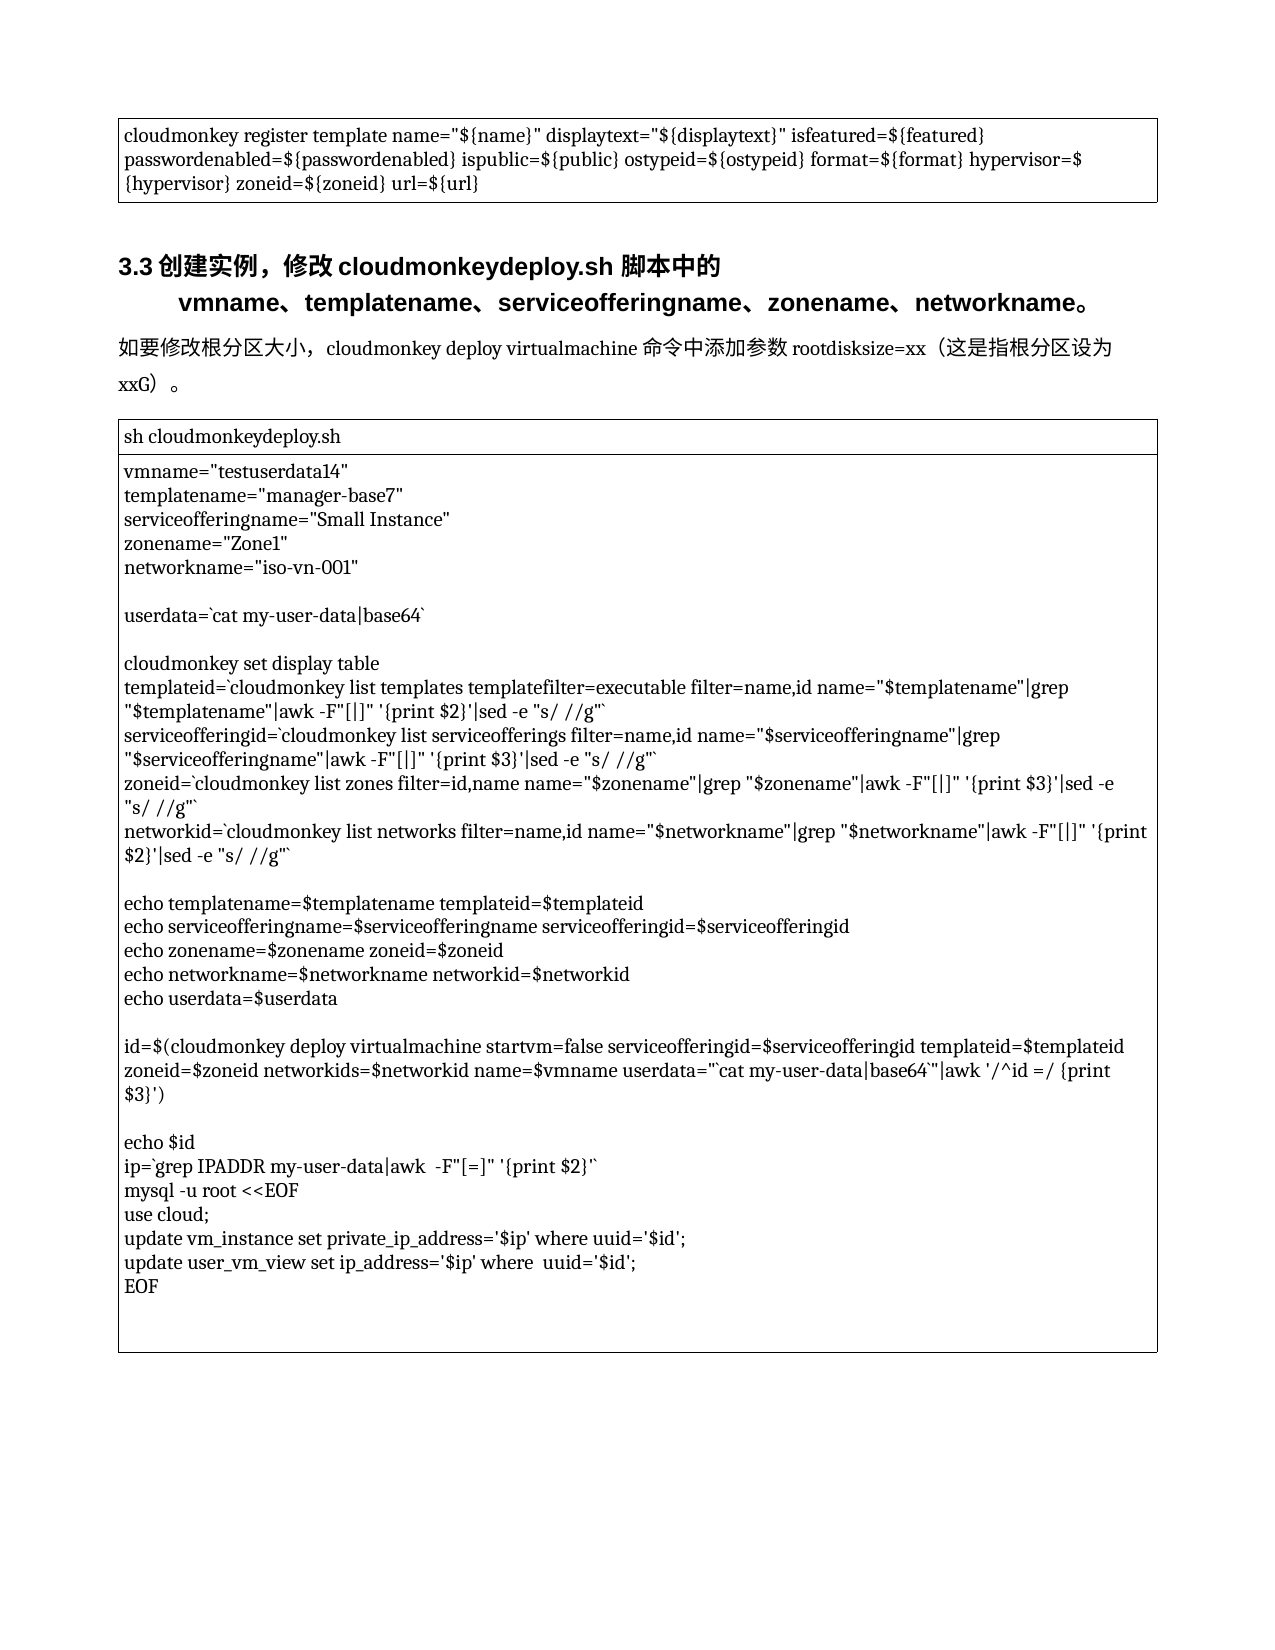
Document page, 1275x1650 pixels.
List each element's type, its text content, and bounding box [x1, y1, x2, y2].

table_header cloudmonkey register template name="${name}" displaytext="${displaytext}" isfeatured=${featured} passwordenabled=${passwordenabled} ispublic=${public} ostypeid=${ostypeid} format=${format} hypervisor=${hypervisor} zoneid=${zoneid} url=${url} [119, 119, 1157, 202]
table_header sh cloudmonkeydeploy.sh [119, 420, 1157, 454]
table_cell vmname="testuserdata14" templatename="manager-base7" serviceofferingname="Small Instance" zonename="Zone1" networkname="iso-vn-001" userdata=`cat my-user-data|base64` cloudmonkey set display table templateid=`cloudmonkey list templates templatefilter=executable filter=name,id name="$templatename"|grep "$templatename"|awk -F"[|]" '{print $2}'|sed -e "s/ //g"` serviceofferingid=`cloudmonkey list serviceofferings filter=name,id name="$serviceofferingname"|grep "$serviceofferingname"|awk -F"[|]" '{print $3}'|sed -e "s/ //g"` zoneid=`cloudmonkey list zones filter=id,name name="$zonename"|grep "$zonename"|awk -F"[|]" '{print $3}'|sed -e "s/ //g"` networkid=`cloudmonkey list networks filter=name,id name="$networkname"|grep "$networkname"|awk -F"[|]" '{print $2}'|sed -e "s/ //g"` echo templatename=$templatename templateid=$templateid echo serviceofferingname=$serviceofferingname serviceofferingid=$serviceofferingid echo zonename=$zonename zoneid=$zoneid echo networkname=$networkname networkid=$networkid echo userdata=$userdata id=$(cloudmonkey deploy virtualmachine startvm=false serviceofferingid=$serviceofferingid templateid=$templateid zoneid=$zoneid networkids=$networkid name=$vmname userdata="`cat my-user-data|base64`"|awk '/^id =/ {print $3}') echo $id ip=`grep IPADDR my-user-data|awk -F"[=]" '{print $2}'` mysql -u root <<EOF use cloud; update vm_instance set private_ip_address='$ip' where uuid='$id'; update user_vm_view set ip_address='$ip' where uuid='$id'; EOF [119, 455, 1157, 1352]
subtitle 3.3创建实例，修改cloudmonkeydeploy.sh 脚本中的vmname、templatename、serviceofferingname、zonename、networkname。 [118, 246, 1157, 319]
text 如要修改根分区大小，cloudmonkey deploy virtualmachine命令中添加参数rootdisksize=xx（这是指根分区设为xxG）。 [118, 331, 1157, 398]
